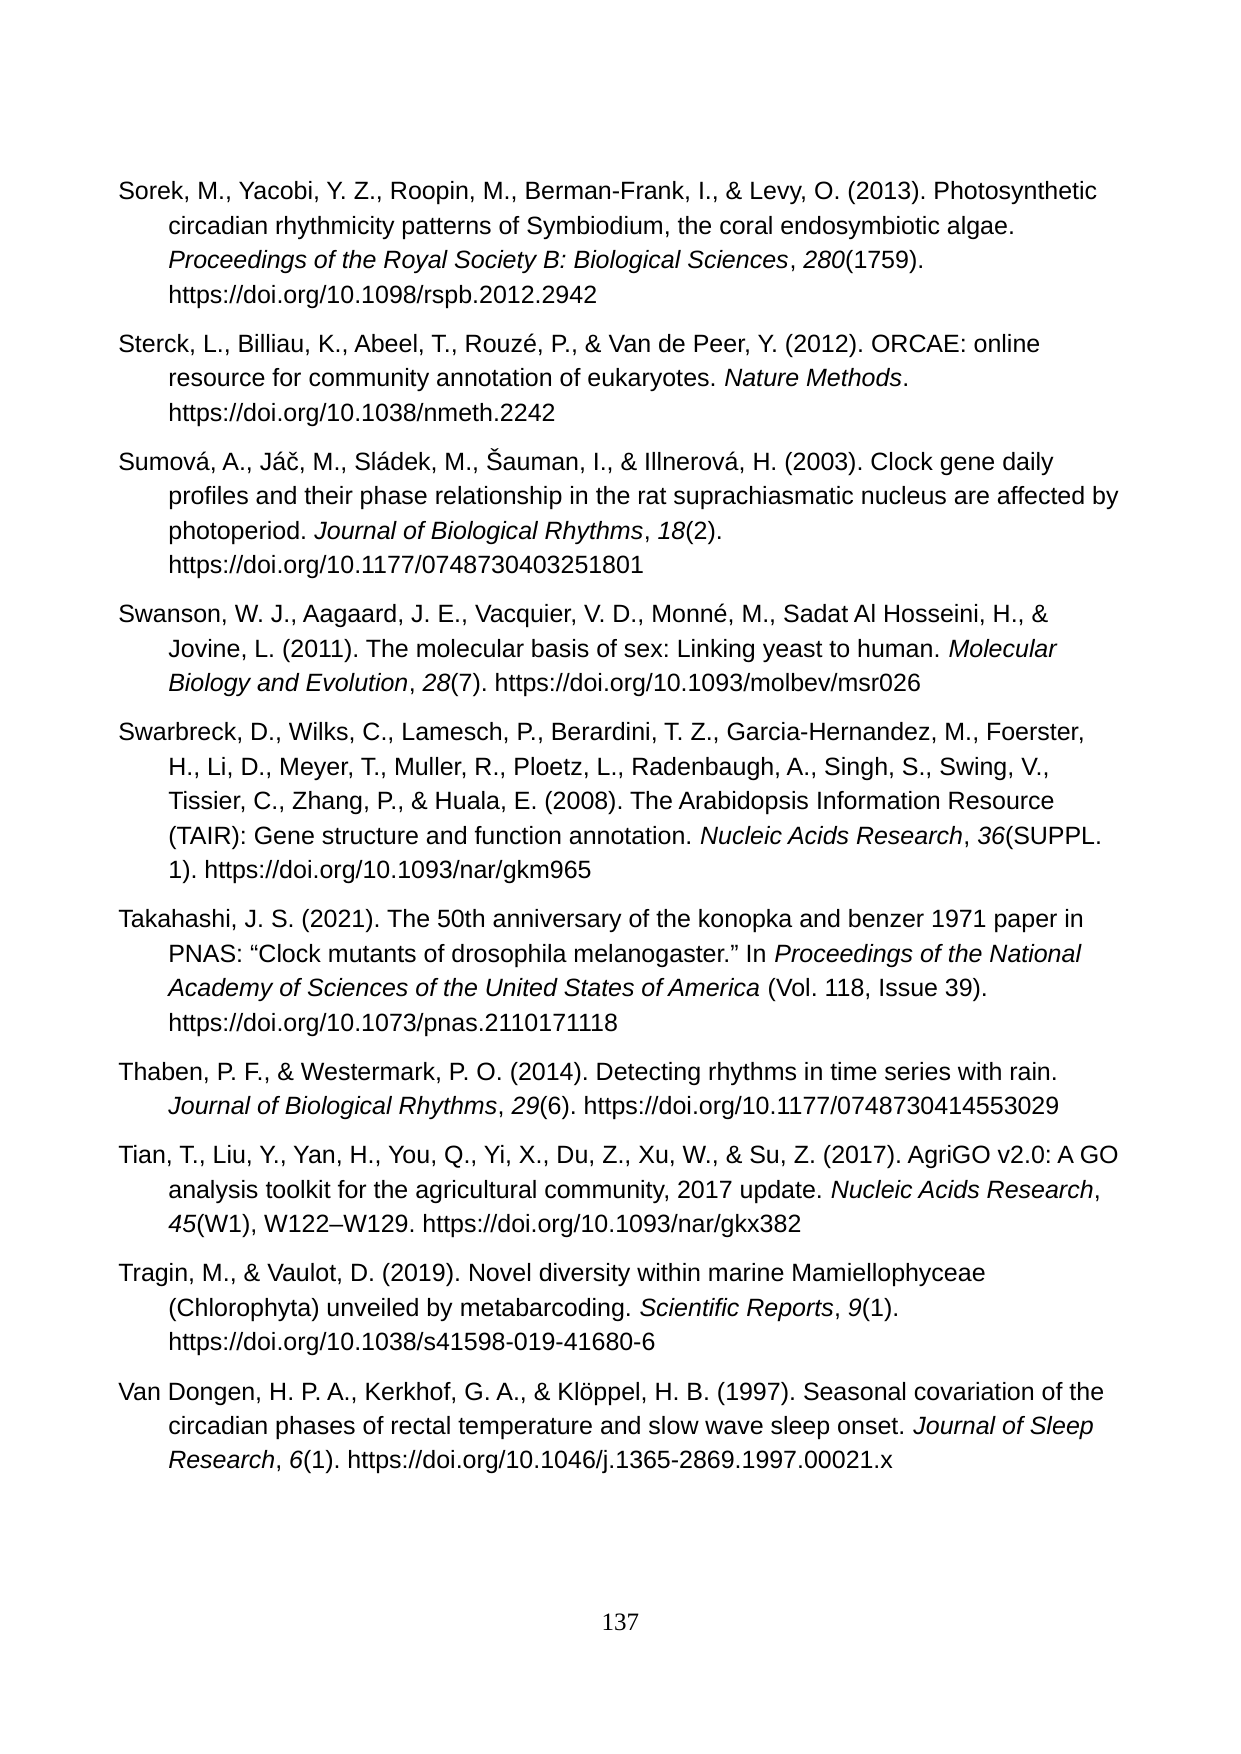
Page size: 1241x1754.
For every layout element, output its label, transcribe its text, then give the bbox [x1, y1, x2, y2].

text Sterck, L., Billiau, K., Abeel, T., Rouzé, P., & Van de Peer, Y. (2012). ORCAE: online resource for community annotation of eukaryotes. Nature Methods. https://doi.org/10.1038/nmeth.2242 [118, 329, 1122, 427]
text Thaben, P. F., & Westermark, P. O. (2014). Detecting rhythms in time series with rain. Journal of Biological Rhythms, 29(6). https://doi.org/10.1177/0748730414553029 [118, 1057, 1122, 1120]
text Swanson, W. J., Aagaard, J. E., Vacquier, V. D., Monné, M., Sadat Al Hosseini, H., & Jovine, L. (2011). The molecular basis of sex: Linking yeast to human. Molecular Biology and Evolution, 28(7). https://doi.org/10.1093/molbev/msr026 [118, 599, 1122, 697]
text Tragin, M., & Vaulot, D. (2019). Novel diversity within marine Mamiellophyceae (Chlorophyta) unveiled by metabarcoding. Scientific Reports, 9(1). https://doi.org/10.1038/s41598-019-41680-6 [118, 1258, 1122, 1356]
text Sumová, A., Jáč, M., Sládek, M., Šauman, I., & Illnerová, H. (2003). Clock gene daily profiles and their phase relationship in the rat suprachiasmatic nucleus are affected by photoperiod. Journal of Biological Rhythms, 18(2). https://doi.org/10.1177/0748730403251801 [118, 447, 1122, 579]
text Sorek, M., Yacobi, Y. Z., Roopin, M., Berman-Frank, I., & Levy, O. (2013). Photosynthetic circadian rhythmicity patterns of Symbiodium, the coral endosymbiotic algae. Proceedings of the Royal Society B: Biological Sciences, 280(1759). https://doi.org/10.1098/rspb.2012.2942 [118, 176, 1122, 308]
text Tian, T., Liu, Y., Yan, H., You, Q., Yi, X., Du, Z., Xu, W., & Su, Z. (2017). AgriGO v2.0: A GO analysis toolkit for the agricultural community, 2017 update. Nucleic Acids Research, 45(W1), W122–W129. https://doi.org/10.1093/nar/gkx382 [118, 1140, 1122, 1238]
text Van Dongen, H. P. A., Kerkhof, G. A., & Klöppel, H. B. (1997). Seasonal covariation of the circadian phases of rectal temperature and slow wave sleep onset. Journal of Sleep Research, 6(1). https://doi.org/10.1046/j.1365-2869.1997.00021.x [118, 1376, 1122, 1474]
text Swarbreck, D., Wilks, C., Lamesch, P., Berardini, T. Z., Garcia-Hernandez, M., Foerster, H., Li, D., Meyer, T., Muller, R., Ploetz, L., Radenbaugh, A., Singh, S., Swing, V., Tissier, C., Zhang, P., & Huala, E. (2008). The Arabidopsis Information Resource (TAIR): Gene structure and function annotation. Nucleic Acids Research, 36(SUPPL. 1). https://doi.org/10.1093/nar/gkm965 [118, 717, 1122, 884]
text Takahashi, J. S. (2021). The 50th anniversary of the konopka and benzer 1971 paper in PNAS: “Clock mutants of drosophila melanogaster.” In Proceedings of the National Academy of Sciences of the United States of America (Vol. 118, Issue 39). https://doi.org/10.1073/pnas.2110171118 [118, 904, 1122, 1037]
